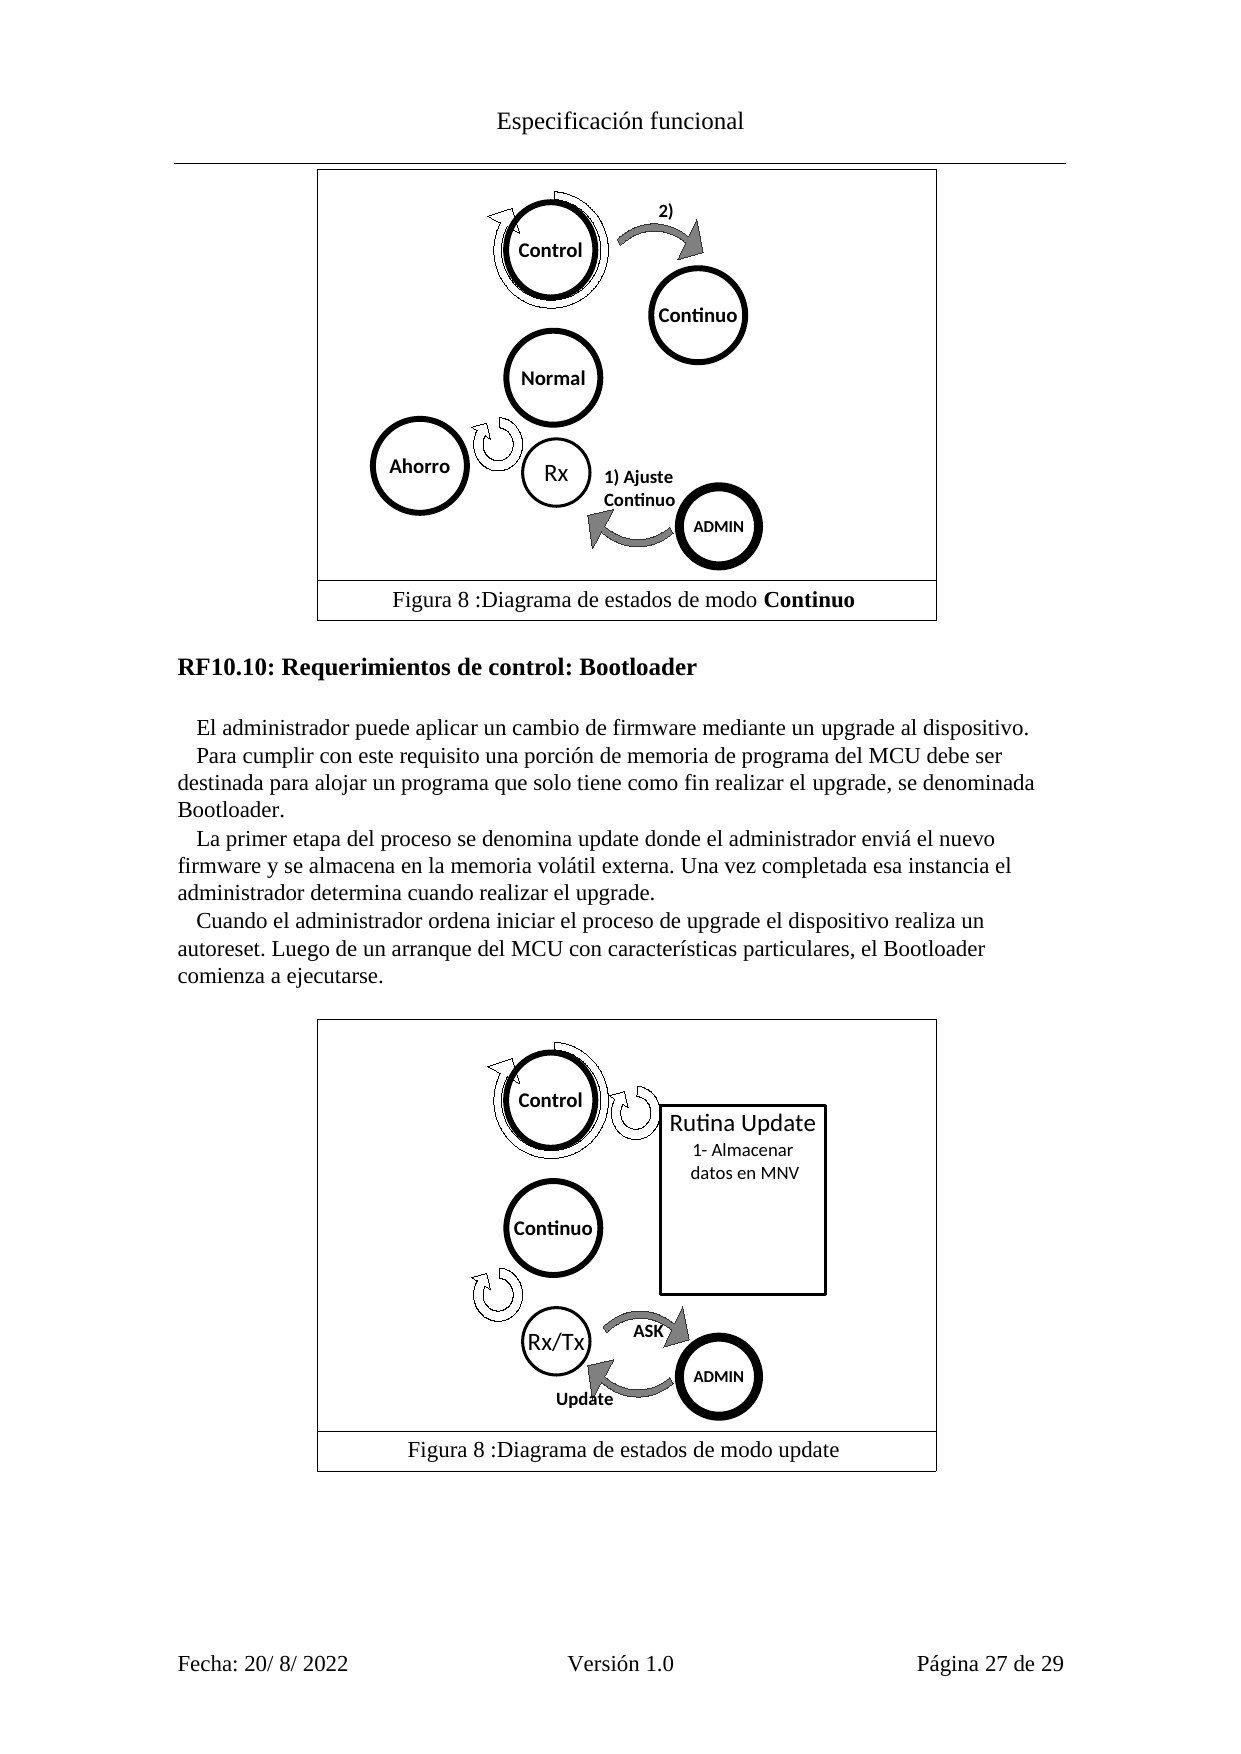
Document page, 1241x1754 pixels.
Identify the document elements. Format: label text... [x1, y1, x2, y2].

text El administrador puede aplicar un cambio de firmware mediante un upgrade al dispositivo. [177, 714, 1061, 740]
table_cell Figura 8 :Diagrama de estados de modo update [318, 1432, 936, 1471]
table_cell Figura 8 :Diagrama de estados de modo Continuo [318, 581, 936, 620]
text La primer etapa del proceso se denomina update donde el administrador enviá el nuevo firmware y se almacena en la memoria volátil externa. Una vez completada esa instancia el administrador determina cuando realizar el upgrade. [177, 825, 1061, 905]
text Cuando el administrador ordena iniciar el proceso de upgrade el dispositivo realiza un autoreset. Luego de un arranque del MCU con características particulares, el Bootloader comienza a ejecutarse. [177, 908, 1061, 988]
table_header [318, 1020, 936, 1431]
text Para cumplir con este requisito una porción de memoria de programa del MCU debe ser destinada para alojar un programa que solo tiene como fin realizar el upgrade, se denominada Bootloader. [177, 742, 1061, 823]
subtitle RF10.10: Requerimientos de control: Bootloader [177, 652, 1061, 680]
table_header [318, 170, 936, 580]
